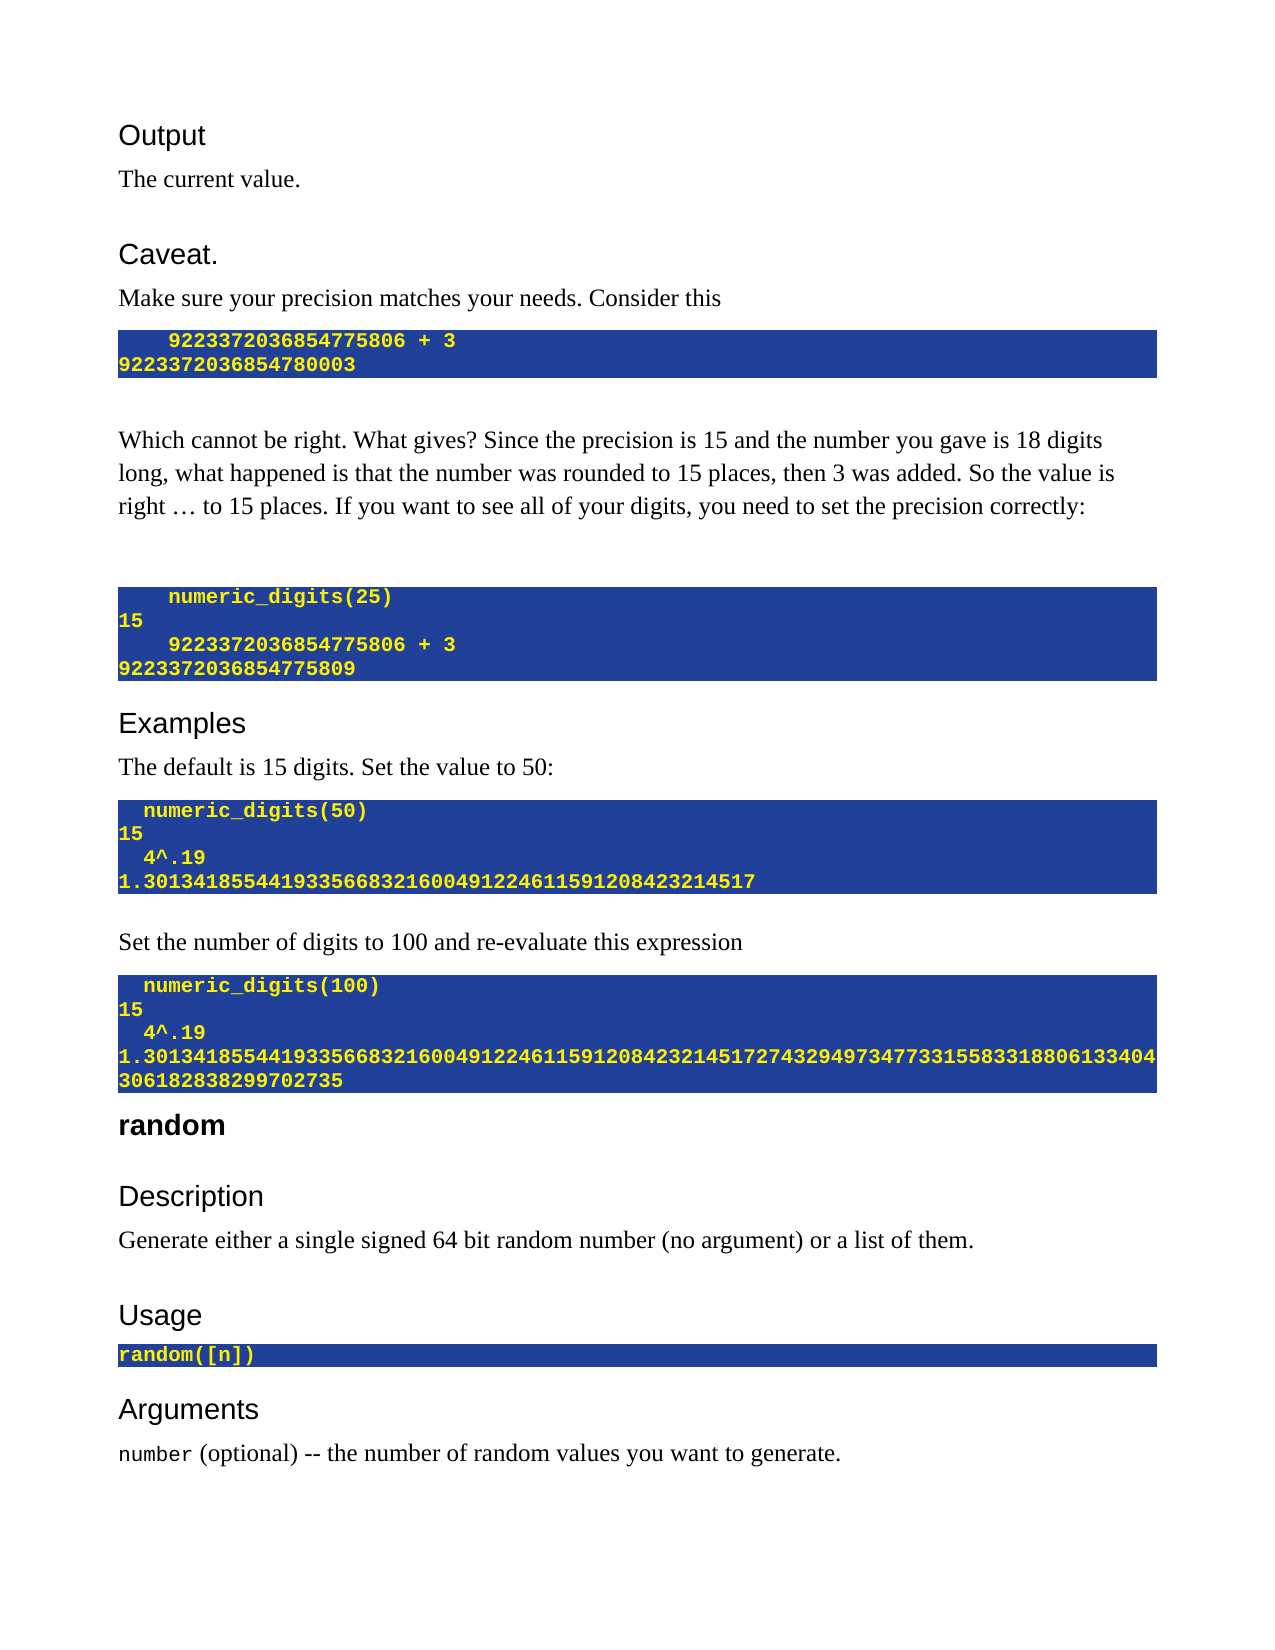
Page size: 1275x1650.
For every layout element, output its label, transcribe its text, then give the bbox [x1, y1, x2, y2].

text 4^.19 [118, 847, 1157, 871]
text random([n]) [118, 1344, 1157, 1367]
subtitle Usage [118, 1298, 1157, 1331]
text 4^.19 [118, 1022, 1157, 1046]
subtitle Caveat. [118, 237, 1157, 270]
text 1.3013418554419335668321600491224611591208423214517 [118, 871, 1157, 894]
text numeric_digits(100) [118, 975, 1157, 999]
text 9223372036854775806 + 3 [118, 330, 1157, 354]
text Set the number of digits to 100 and re-evaluate this expression [118, 894, 1157, 956]
text numeric_digits(50) [118, 800, 1157, 823]
text 15 [118, 999, 1157, 1022]
text 15 [118, 610, 1157, 634]
text 9223372036854775809 [118, 657, 1157, 681]
text Which cannot be right. What gives? Since the precision is 15 and the number you gave is 18 digits long, what happened is that the number was rounded to 15 places, then 3 was added. So the value is right … to 15 places. If you want to see all of your digits, you need to set the precision correctly: [118, 425, 1157, 520]
text Generate either a single signed 64 bit random number (no argument) or a list of them. [118, 1225, 1157, 1254]
text 15 [118, 823, 1157, 847]
text Make sure your precision matches your needs. Consider this [118, 283, 1157, 312]
text 1.301341855441933566832160049122461159120842321451727432949734773315583318806133404306182838299702735 [118, 1046, 1157, 1093]
subtitle Output [118, 118, 1157, 152]
subtitle random [118, 1108, 1157, 1142]
subtitle Description [118, 1179, 1157, 1213]
text The current value. [118, 164, 1157, 193]
subtitle Arguments [118, 1392, 1157, 1426]
text numeric_digits(25) [118, 587, 1157, 610]
text 9223372036854775806 + 3 [118, 634, 1157, 657]
subtitle Examples [118, 706, 1157, 740]
text The default is 15 digits. Set the value to 50: [118, 752, 1157, 781]
text 9223372036854780003 [118, 354, 1157, 378]
text number (optional) -- the number of random values you want to generate. [118, 1438, 1157, 1468]
